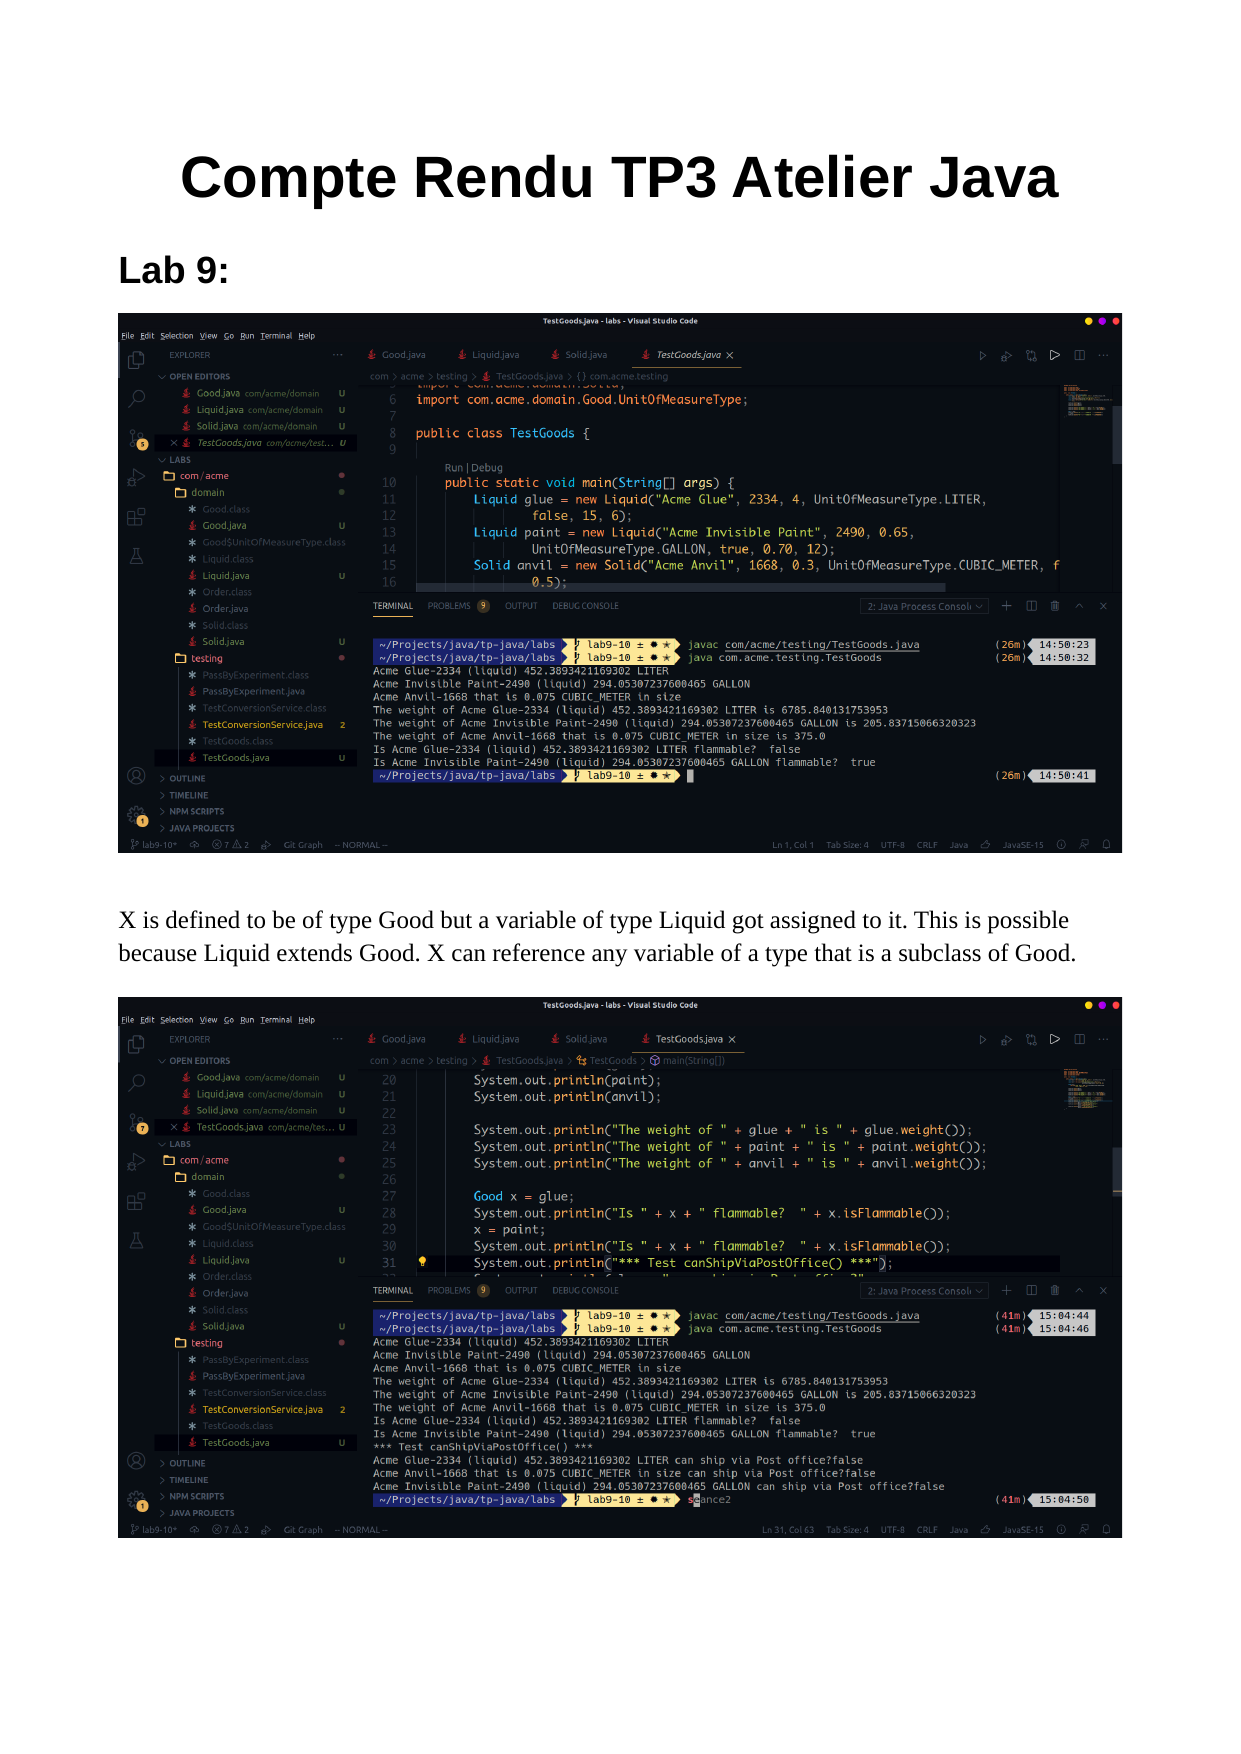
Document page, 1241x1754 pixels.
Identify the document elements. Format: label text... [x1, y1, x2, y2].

text X is defined to be of type Good but a variable of type Liquid got assigned to it. This is possible because Liquid extends Good. X can reference any variable of a type that is a subclass of Good. [118, 905, 1122, 967]
picture [118, 313, 1123, 853]
title Compte Rendu TP3 Atelier Java [118, 143, 1122, 210]
picture [118, 997, 1123, 1538]
subtitle Lab 9: [118, 248, 1122, 291]
